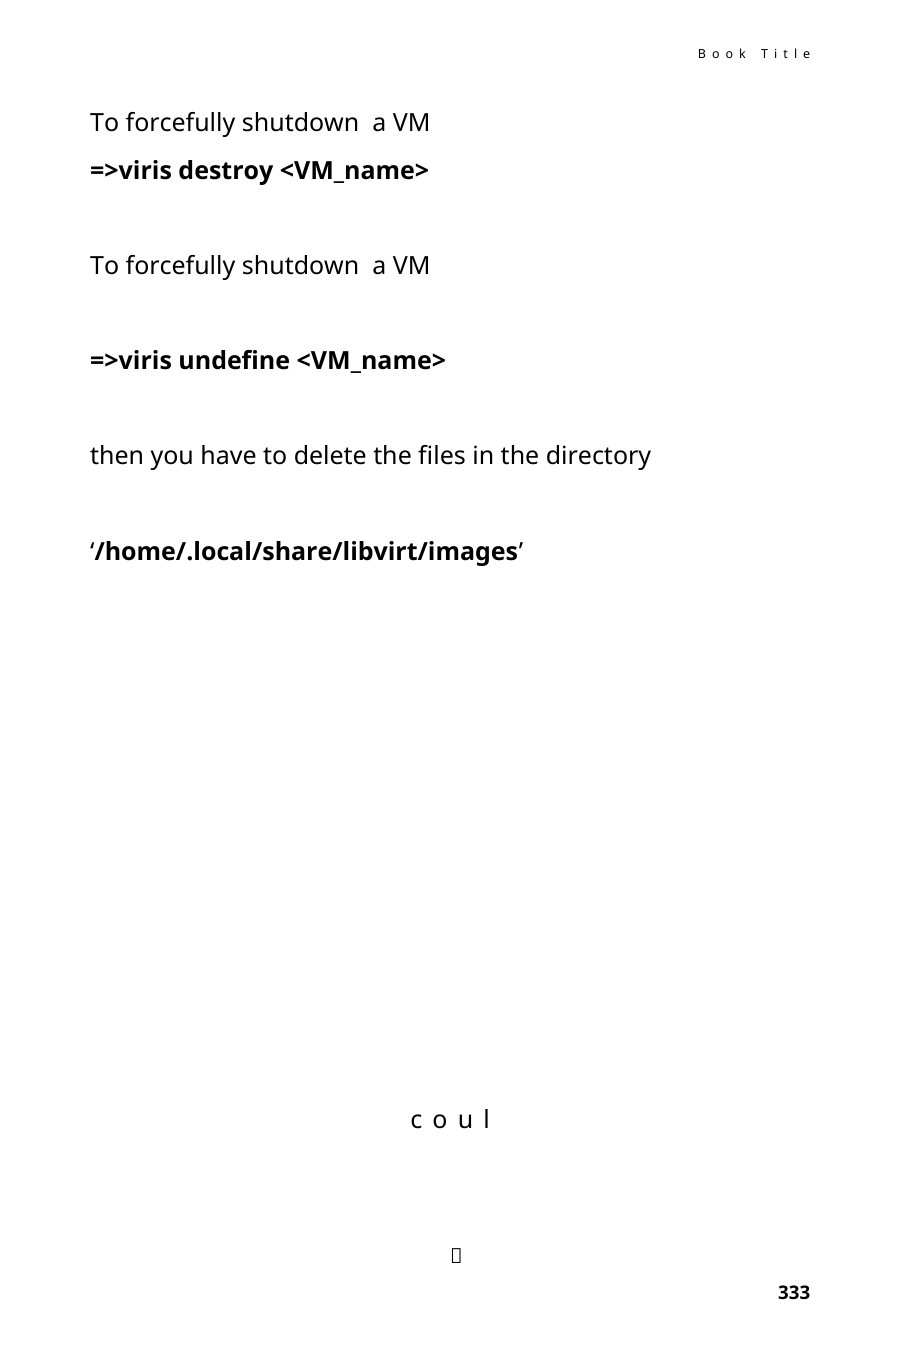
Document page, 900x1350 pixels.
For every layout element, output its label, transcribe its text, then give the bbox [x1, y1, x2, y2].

text =>viris undefine <VM_name> [90, 343, 810, 377]
text ‘/home/.local/share/libvirt/images’ [90, 533, 810, 567]
subtitle coul [90, 1101, 810, 1135]
text =>viris destroy <VM_name> [90, 153, 810, 187]
text To forcefully shutdown a VM [90, 248, 810, 282]
text To forcefully shutdown a VM [90, 105, 810, 139]
text then you have to delete the files in the directory [90, 438, 810, 472]
